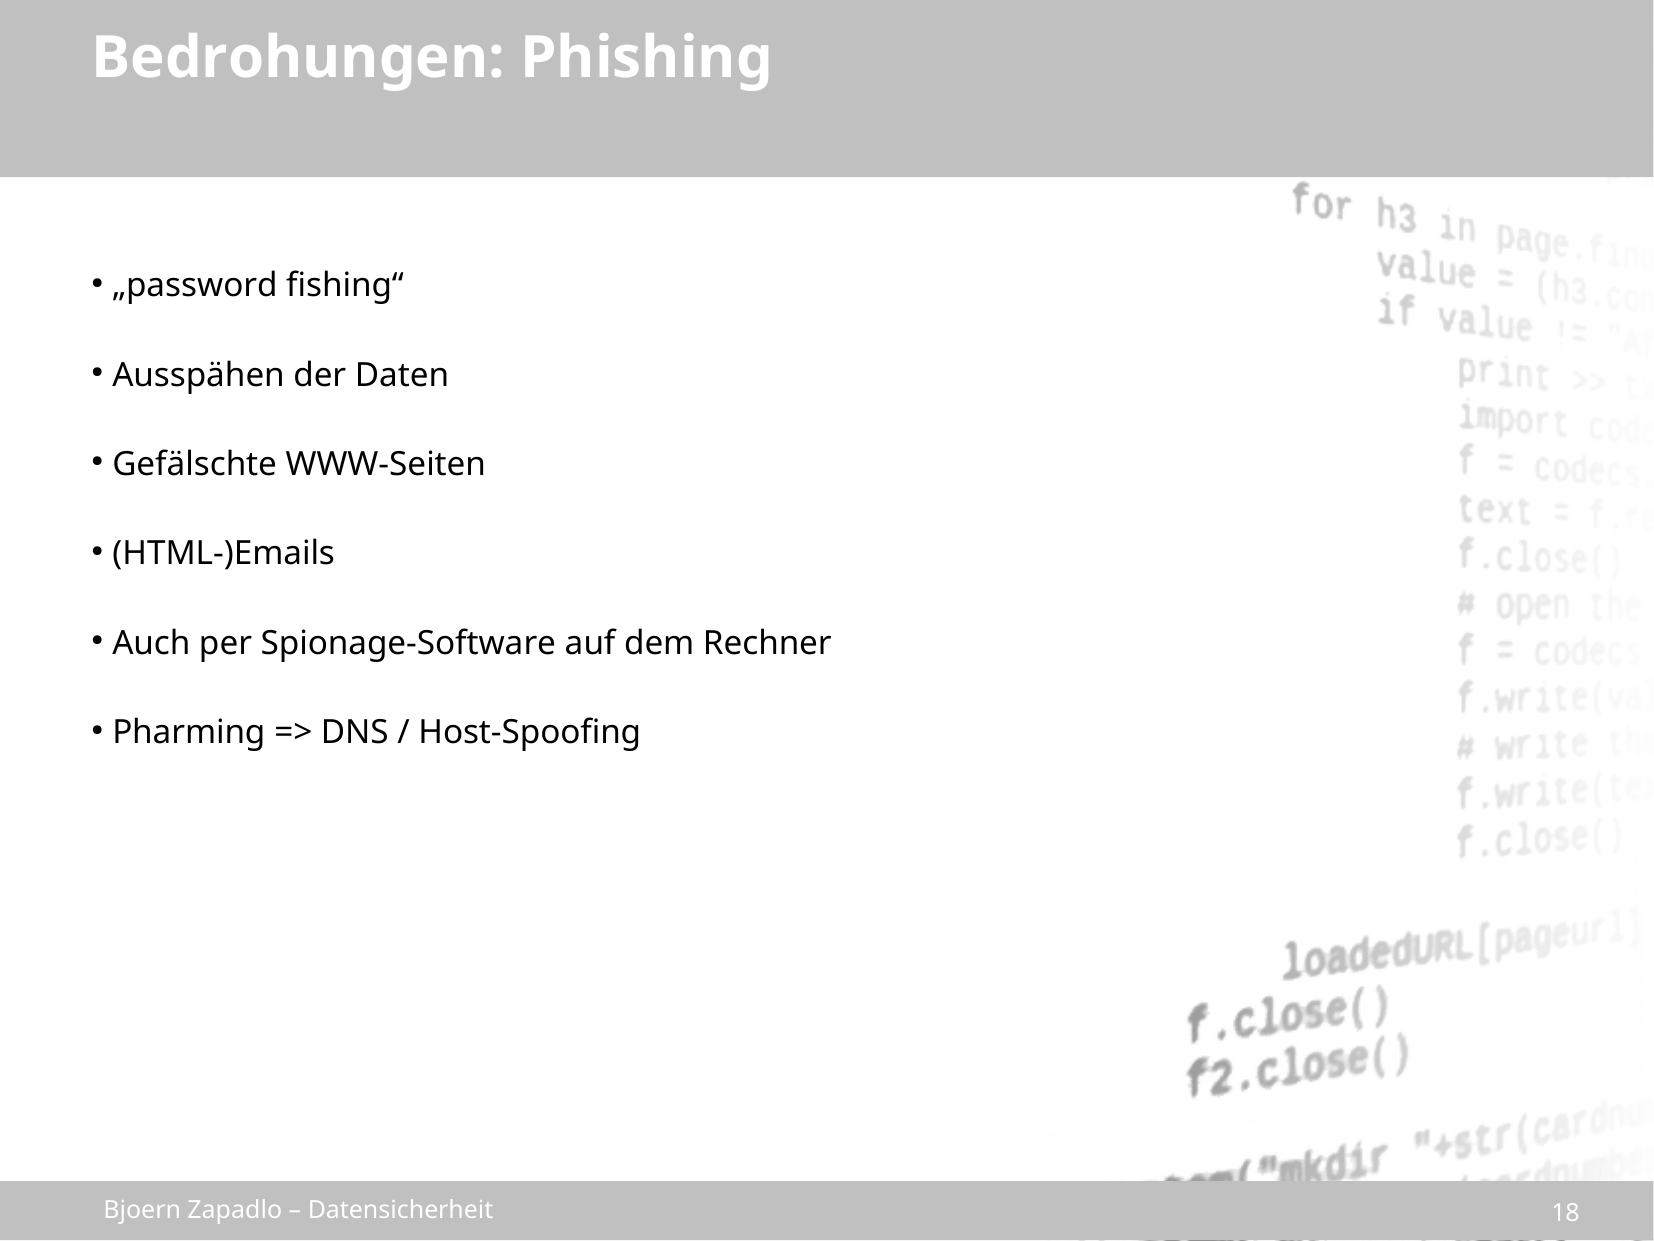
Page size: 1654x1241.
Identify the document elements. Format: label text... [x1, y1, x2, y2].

text_box „password fishing“ Ausspähen der Daten Gefälschte WWW-Seiten (HTML-)Emails Auch per Spionage-Software auf dem Rechner Pharming => DNS / Host-Spoofing [76, 236, 1432, 758]
text_box Bedrohungen: Phishing [76, 17, 1444, 98]
picture [0, 178, 1654, 1181]
